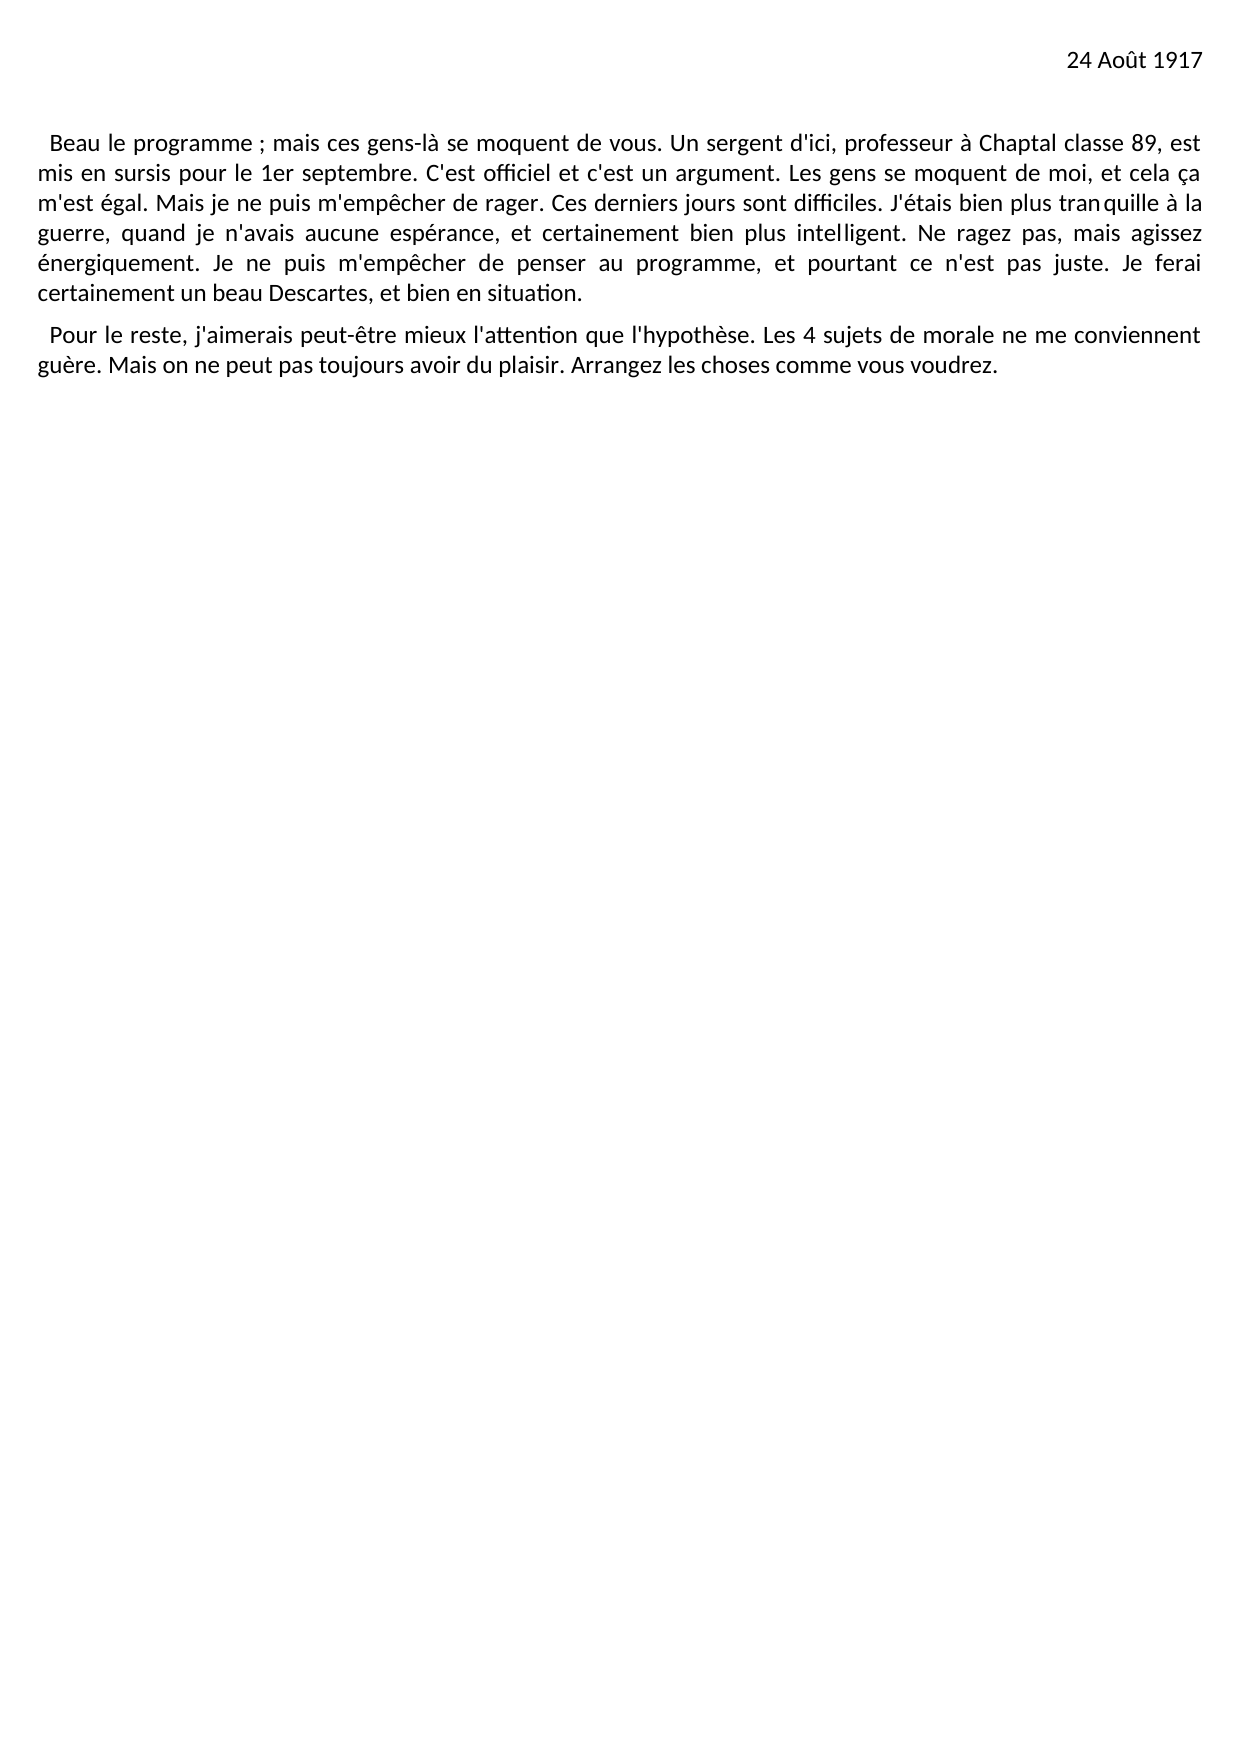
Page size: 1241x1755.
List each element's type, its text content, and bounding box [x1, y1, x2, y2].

text 24 Août 1917 [37, 49, 1203, 74]
text Beau le programme ; mais ces gens-là se moquent de vous. Un sergent d'ici, professeur à Chaptal classe 89, est mis en sursis pour le 1er septembre. C'est officiel et c'est un argument. Les gens se moquent de moi, et cela ça m'est égal. Mais je ne puis m'empêcher de rager. Ces derniers jours sont difficiles. J'étais bien plus tran­quille à la guerre, quand je n'avais aucune espérance, et certainement bien plus intel­ligent. Ne ragez pas, mais agissez énergiquement. Je ne puis m'empêcher de penser au programme, et pourtant ce n'est pas juste. Je ferai certainement un beau Descartes, et bien en situation. [37, 133, 1203, 308]
text Pour le reste, j'aimerais peut-être mieux l'attention que l'hypothèse. Les 4 sujets de morale ne me conviennent guère. Mais on ne peut pas toujours avoir du plaisir. Arrangez les choses comme vous voudrez. [37, 324, 1203, 379]
